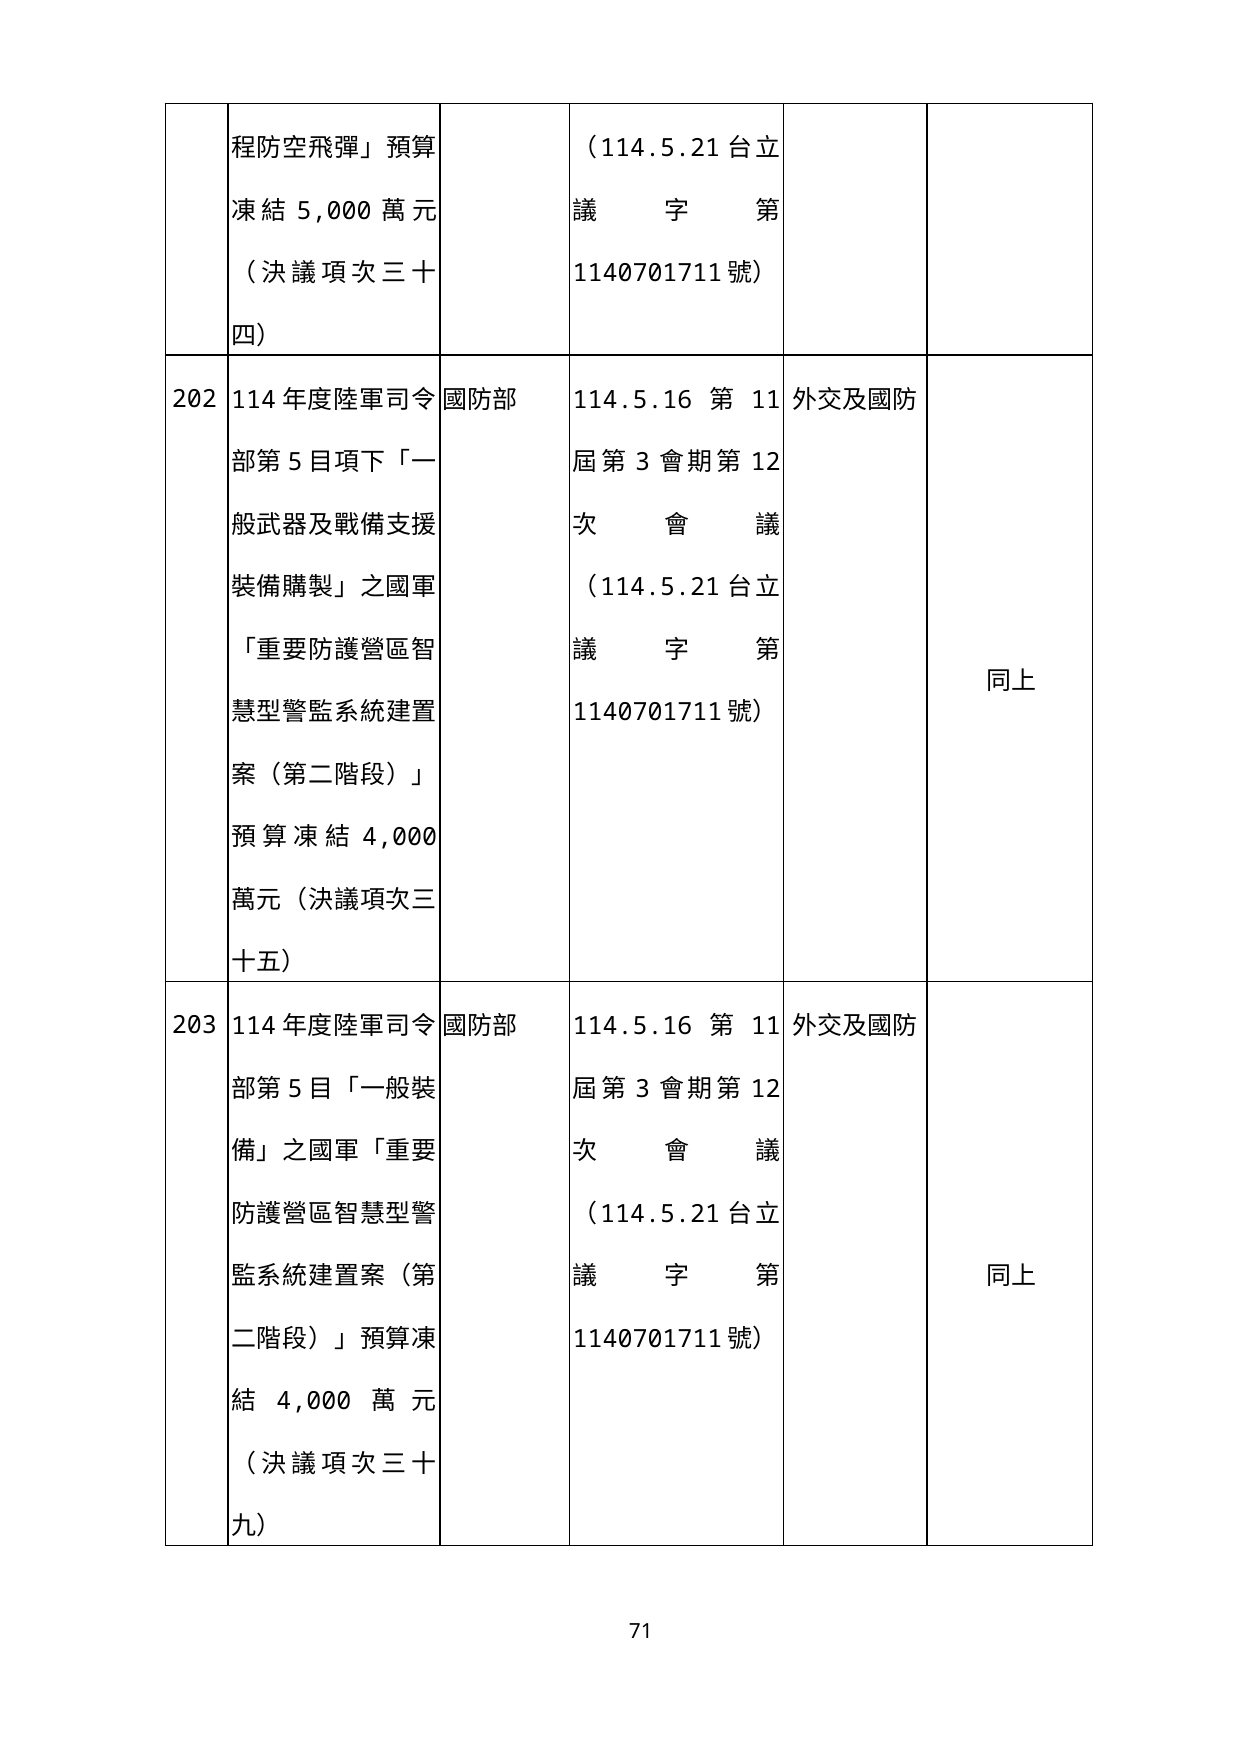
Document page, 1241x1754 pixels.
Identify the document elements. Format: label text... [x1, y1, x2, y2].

table_cell 國防部 [441, 356, 569, 981]
table_cell [166, 104, 227, 354]
table_cell [441, 104, 569, 354]
table_cell 114.5.16第11屆第3會期第12次會議（114.5.21台立議字第1140701711號） [570, 982, 783, 1545]
table_cell 114.5.16第11屆第3會期第12次會議（114.5.21台立議字第1140701711號） [570, 356, 783, 981]
table_cell 114年度陸軍司令部第5目「一般裝備」之國軍「重要防護營區智慧型警監系統建置案（第二階段）」預算凍結4,000萬元（決議項次三十九） [229, 982, 439, 1545]
table_cell [928, 104, 1092, 354]
table_cell 國防部 [441, 982, 569, 1545]
table_cell [784, 104, 926, 354]
table_cell 外交及國防 [784, 356, 926, 981]
table_cell [166, 982, 227, 1545]
table_cell [166, 356, 227, 981]
table_cell 同上 [928, 356, 1092, 981]
table_cell 同上 [928, 982, 1092, 1545]
table_cell （114.5.21台立議字第1140701711號） [570, 104, 783, 354]
table_cell 114年度陸軍司令部第5目項下「一般武器及戰備支援裝備購製」之國軍「重要防護營區智慧型警監系統建置案（第二階段）」預算凍結4,000萬元（決議項次三十五） [229, 356, 439, 981]
table_cell 外交及國防 [784, 982, 926, 1545]
table_cell 程防空飛彈」預算凍結5,000萬元（決議項次三十四） [229, 104, 439, 354]
